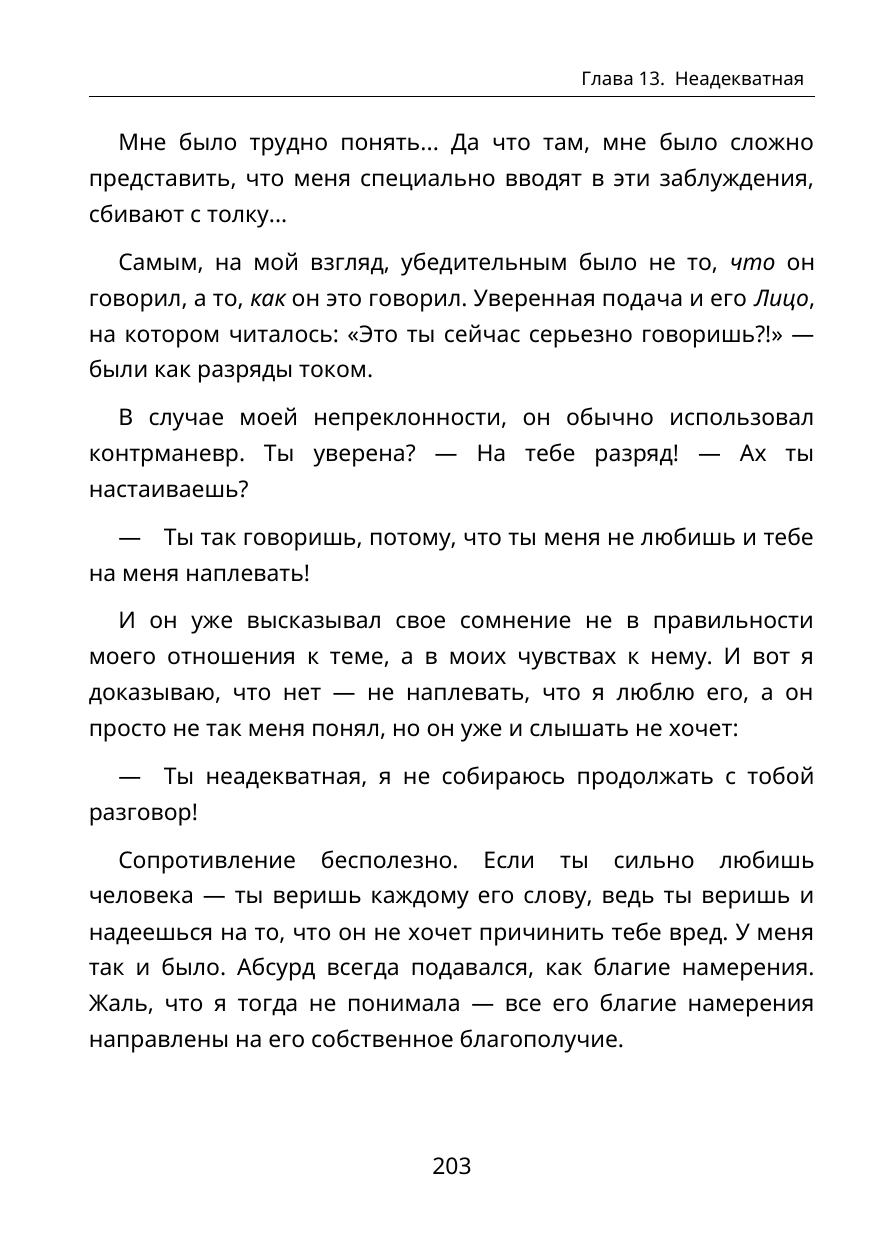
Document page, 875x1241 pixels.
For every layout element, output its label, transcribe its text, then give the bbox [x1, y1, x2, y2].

text И он уже высказывал свое сомнение не в правильности моего отношения к теме, а в моих чувствах к нему. И вот я доказываю, что нет — не наплевать, что я люблю его, а он просто не так меня понял, но он уже и слышать не хочет: [88, 604, 815, 743]
text Мне было трудно понять... Да что там, мне было сложно представить, что меня специально вводят в эти заблуждения, сбивают с толку... [88, 126, 815, 229]
text Самым, на мой взгляд, убедительным было не то, что он говорил, а то, как он это говорил. Уверенная подача и его Лицо, на котором читалось: «Это ты сейчас серьезно говоришь?!» — были как разряды током. [88, 246, 815, 385]
list Ты неадекватная, я не собираюсь продолжать с тобой разговор! [88, 760, 815, 827]
list Ты так говоришь, потому, что ты меня не любишь и тебе на меня наплевать! [88, 521, 815, 588]
text Сопротивление бесполезно. Если ты сильно любишь человека — ты веришь каждому его слову, ведь ты веришь и надеешься на то, что он не хочет причинить тебе вред. У меня так и было. Абсурд всегда подавался, как благие намерения. Жаль, что я тогда не понимала — все его благие намерения направлены на его собственное благополучие. [88, 843, 815, 1054]
text В случае моей непреклонности, он обычно использовал контрманевр. Ты уверена? — На тебе разряд! — Ах ты настаиваешь? [88, 401, 815, 504]
